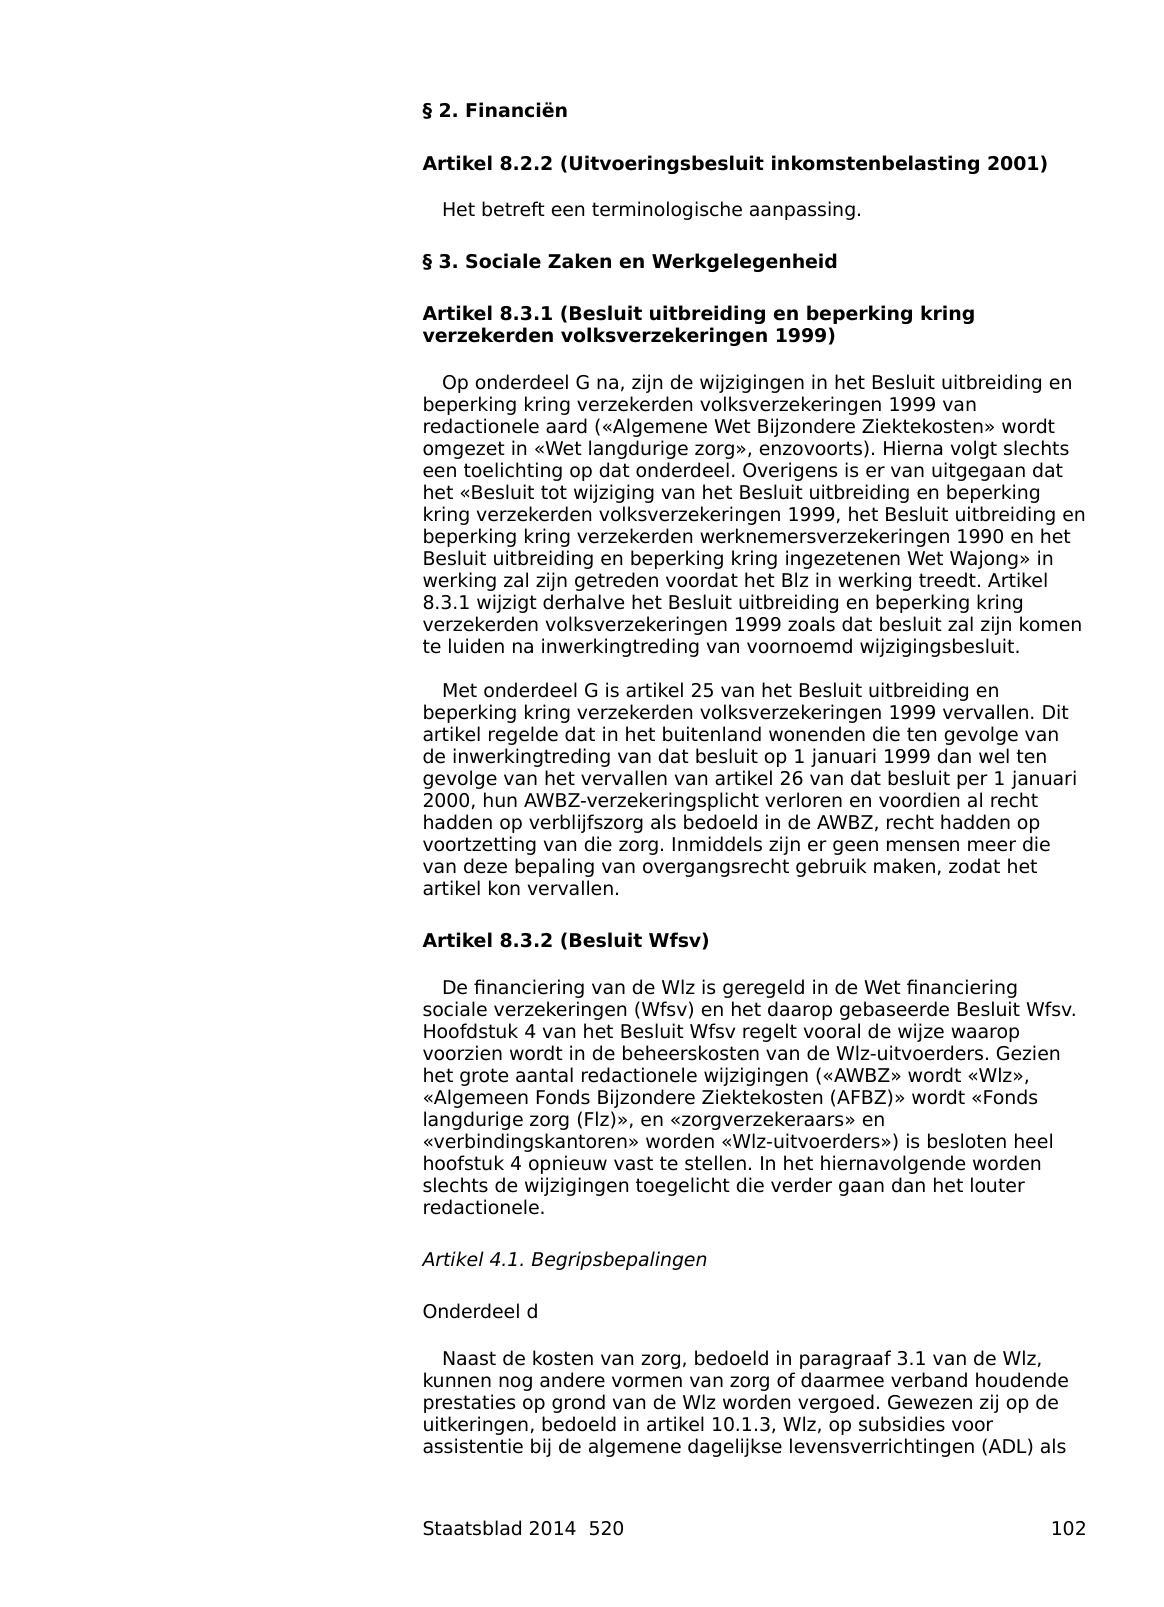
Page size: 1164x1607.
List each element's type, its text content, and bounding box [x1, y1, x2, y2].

subtitle Artikel 8.3.2 (Besluit Wfsv) [422, 930, 1087, 952]
subtitle § 3. Sociale Zaken en Werkgelegenheid [422, 251, 1087, 273]
subtitle Onderdeel d [422, 1301, 1087, 1323]
subtitle § 2. Financiën [422, 100, 1087, 122]
text Naast de kosten van zorg, bedoeld in paragraaf 3.1 van de Wlz, kunnen nog andere vormen van zorg of daarmee verband houdende prestaties op grond van de Wlz worden vergoed. Gewezen zij op de uitkeringen, bedoeld in artikel 10.1.3, Wlz, op subsidies voor assistentie bij de algemene dagelijkse levensverrichtingen (ADL) als [422, 1348, 1087, 1458]
text Het betreft een terminologische aanpassing. [422, 199, 1087, 221]
subtitle Artikel 8.3.1 (Besluit uitbreiding en beperking kring verzekerden volksverzekeringen 1999) [422, 303, 1087, 347]
text De financiering van de Wlz is geregeld in de Wet financiering sociale verzekeringen (Wfsv) en het daarop gebaseerde Besluit Wfsv. Hoofdstuk 4 van het Besluit Wfsv regelt vooral de wijze waarop voorzien wordt in de beheerskosten van de Wlz-uitvoerders. Gezien het grote aantal redactionele wijzigingen («AWBZ» wordt «Wlz», «Algemeen Fonds Bijzondere Ziektekosten (AFBZ)» wordt «Fonds langdurige zorg (Flz)», en «zorgverzekeraars» en «verbindingskantoren» worden «Wlz-uitvoerders») is besloten heel hoofstuk 4 opnieuw vast te stellen. In het hiernavolgende worden slechts de wijzigingen toegelicht die verder gaan dan het louter redactionele. [422, 977, 1087, 1219]
text Met onderdeel G is artikel 25 van het Besluit uitbreiding en beperking kring verzekerden volksverzekeringen 1999 vervallen. Dit artikel regelde dat in het buitenland wonenden die ten gevolge van de inwerkingtreding van dat besluit op 1 januari 1999 dan wel ten gevolge van het vervallen van artikel 26 van dat besluit per 1 januari 2000, hun AWBZ-verzekeringsplicht verloren en voordien al recht hadden op verblijfszorg als bedoeld in de AWBZ, recht hadden op voortzetting van die zorg. Inmiddels zijn er geen mensen meer die van deze bepaling van overgangsrecht gebruik maken, zodat het artikel kon vervallen. [422, 680, 1087, 900]
subtitle Artikel 4.1. Begripsbepalingen [422, 1249, 1087, 1271]
text Op onderdeel G na, zijn de wijzigingen in het Besluit uitbreiding en beperking kring verzekerden volksverzekeringen 1999 van redactionele aard («Algemene Wet Bijzondere Ziektekosten» wordt omgezet in «Wet langdurige zorg», enzovoorts). Hierna volgt slechts een toelichting op dat onderdeel. Overigens is er van uitgegaan dat het «Besluit tot wijziging van het Besluit uitbreiding en beperking kring verzekerden volksverzekeringen 1999, het Besluit uitbreiding en beperking kring verzekerden werknemersverzekeringen 1990 en het Besluit uitbreiding en beperking kring ingezetenen Wet Wajong» in werking zal zijn getreden voordat het Blz in werking treedt. Artikel 8.3.1 wijzigt derhalve het Besluit uitbreiding en beperking kring verzekerden volksverzekeringen 1999 zoals dat besluit zal zijn komen te luiden na inwerkingtreding van voornoemd wijzigingsbesluit. [422, 372, 1087, 658]
subtitle Artikel 8.2.2 (Uitvoeringsbesluit inkomstenbelasting 2001) [422, 152, 1087, 174]
